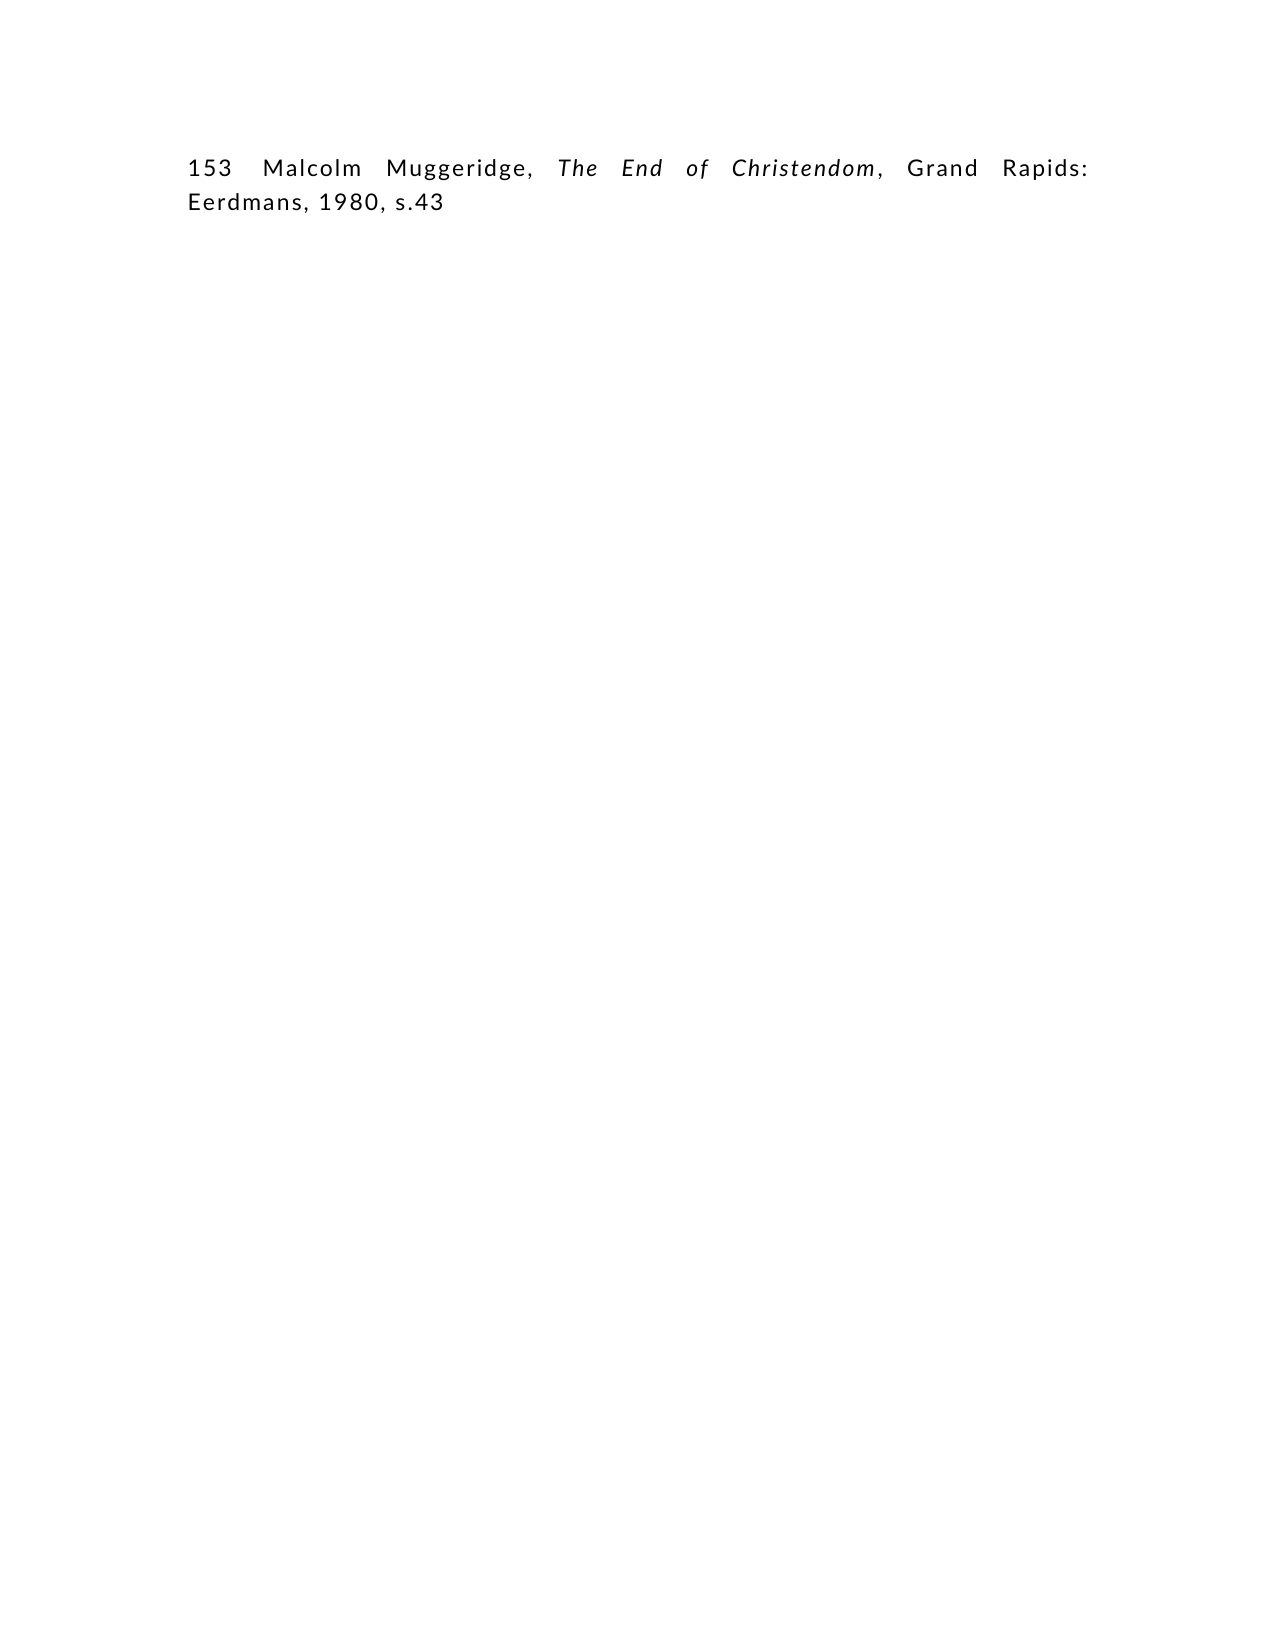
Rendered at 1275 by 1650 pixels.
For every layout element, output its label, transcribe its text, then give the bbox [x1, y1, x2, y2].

text 153 Malcolm Muggeridge, The End of Christendom, Grand Rapids: Eerdmans, 1980, s.43 [187, 150, 1087, 217]
